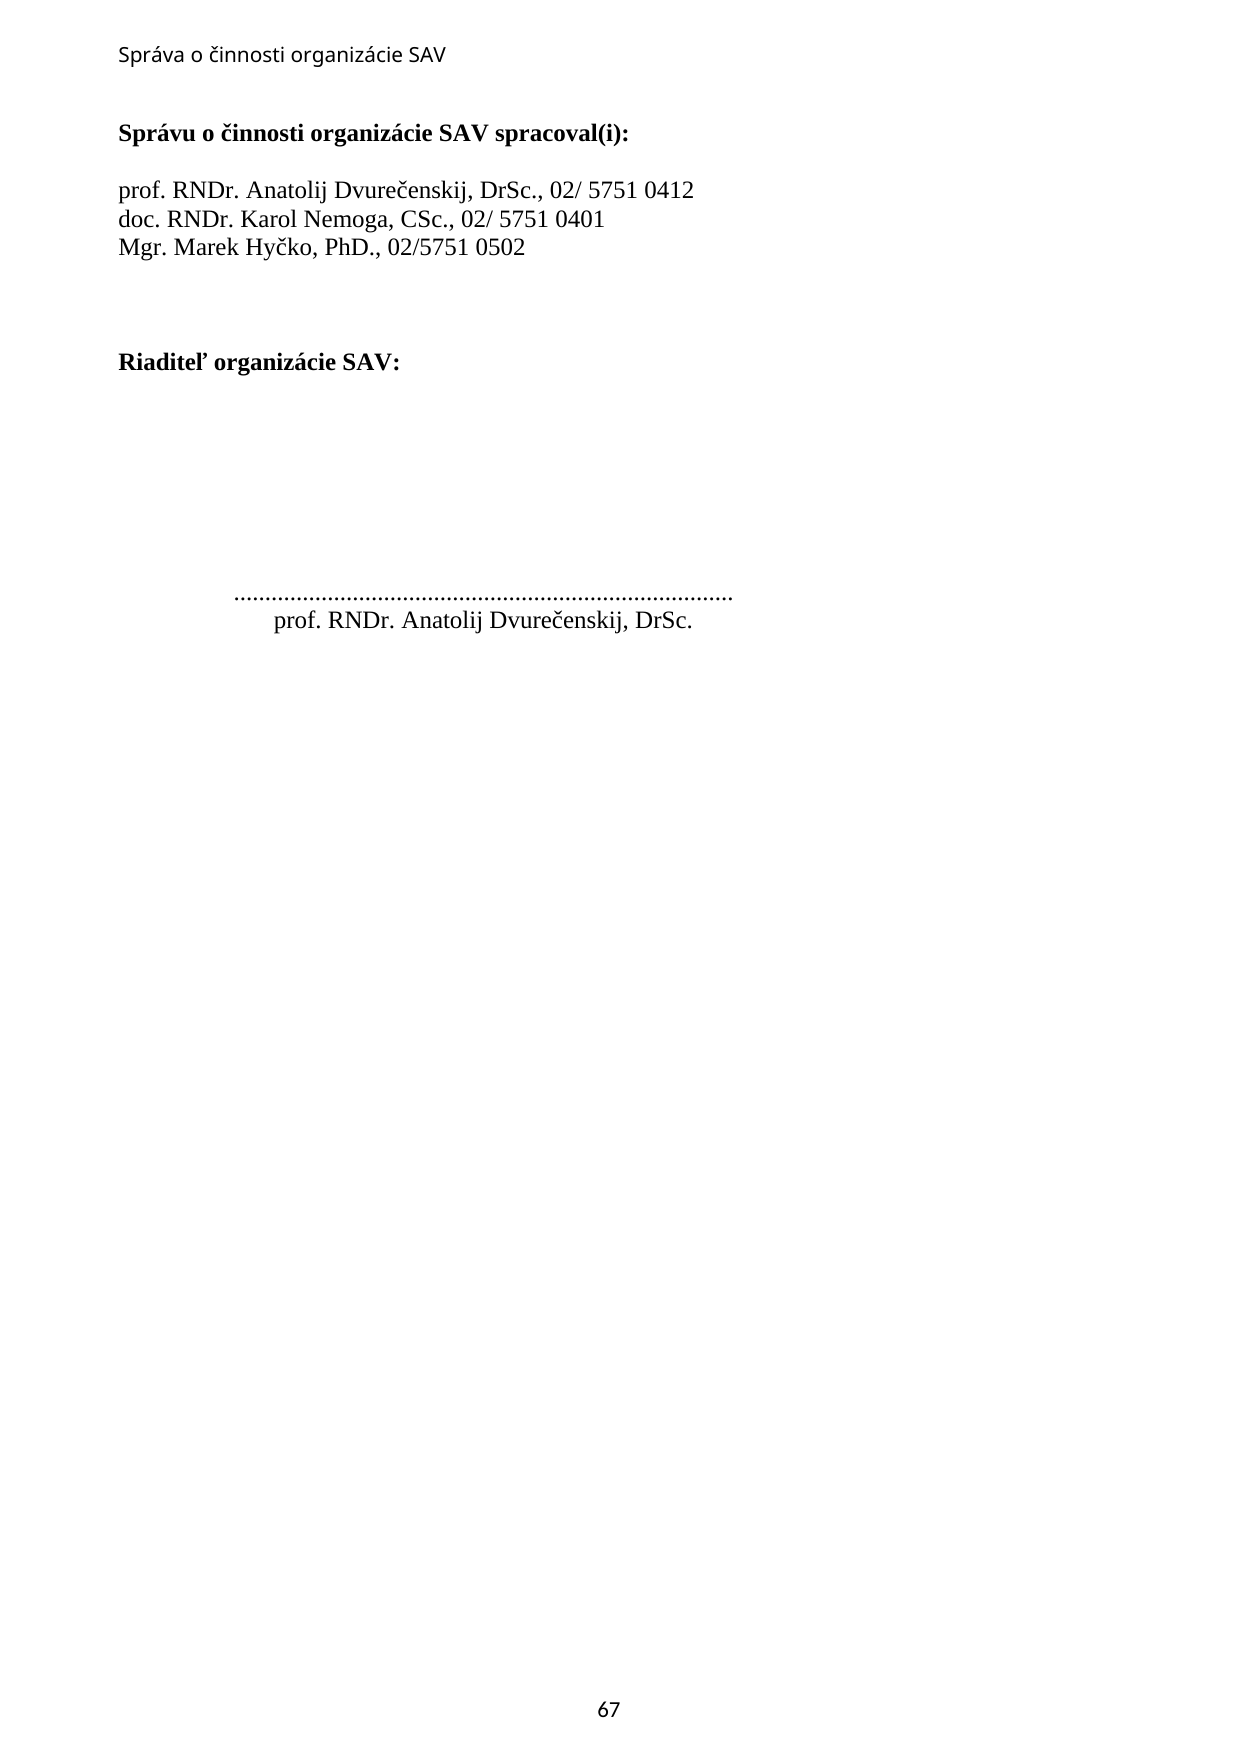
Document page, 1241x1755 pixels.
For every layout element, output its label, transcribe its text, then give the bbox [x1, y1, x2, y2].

table_header ................................................................................ [122, 577, 844, 605]
text prof. RNDr. Anatolij Dvurečenskij, DrSc., 02/ 5751 0412 [118, 175, 1122, 204]
text doc. RNDr. Karol Nemoga, CSc., 02/ 5751 0401 [118, 204, 1122, 232]
table_cell prof. RNDr. Anatolij Dvurečenskij, DrSc. [122, 605, 844, 634]
text Správu o činnosti organizácie SAV spracoval(i): [118, 118, 1122, 175]
text Riaditeľ organizácie SAV: [118, 290, 1122, 404]
text Mgr. Marek Hyčko, PhD., 02/5751 0502 [118, 232, 1122, 261]
